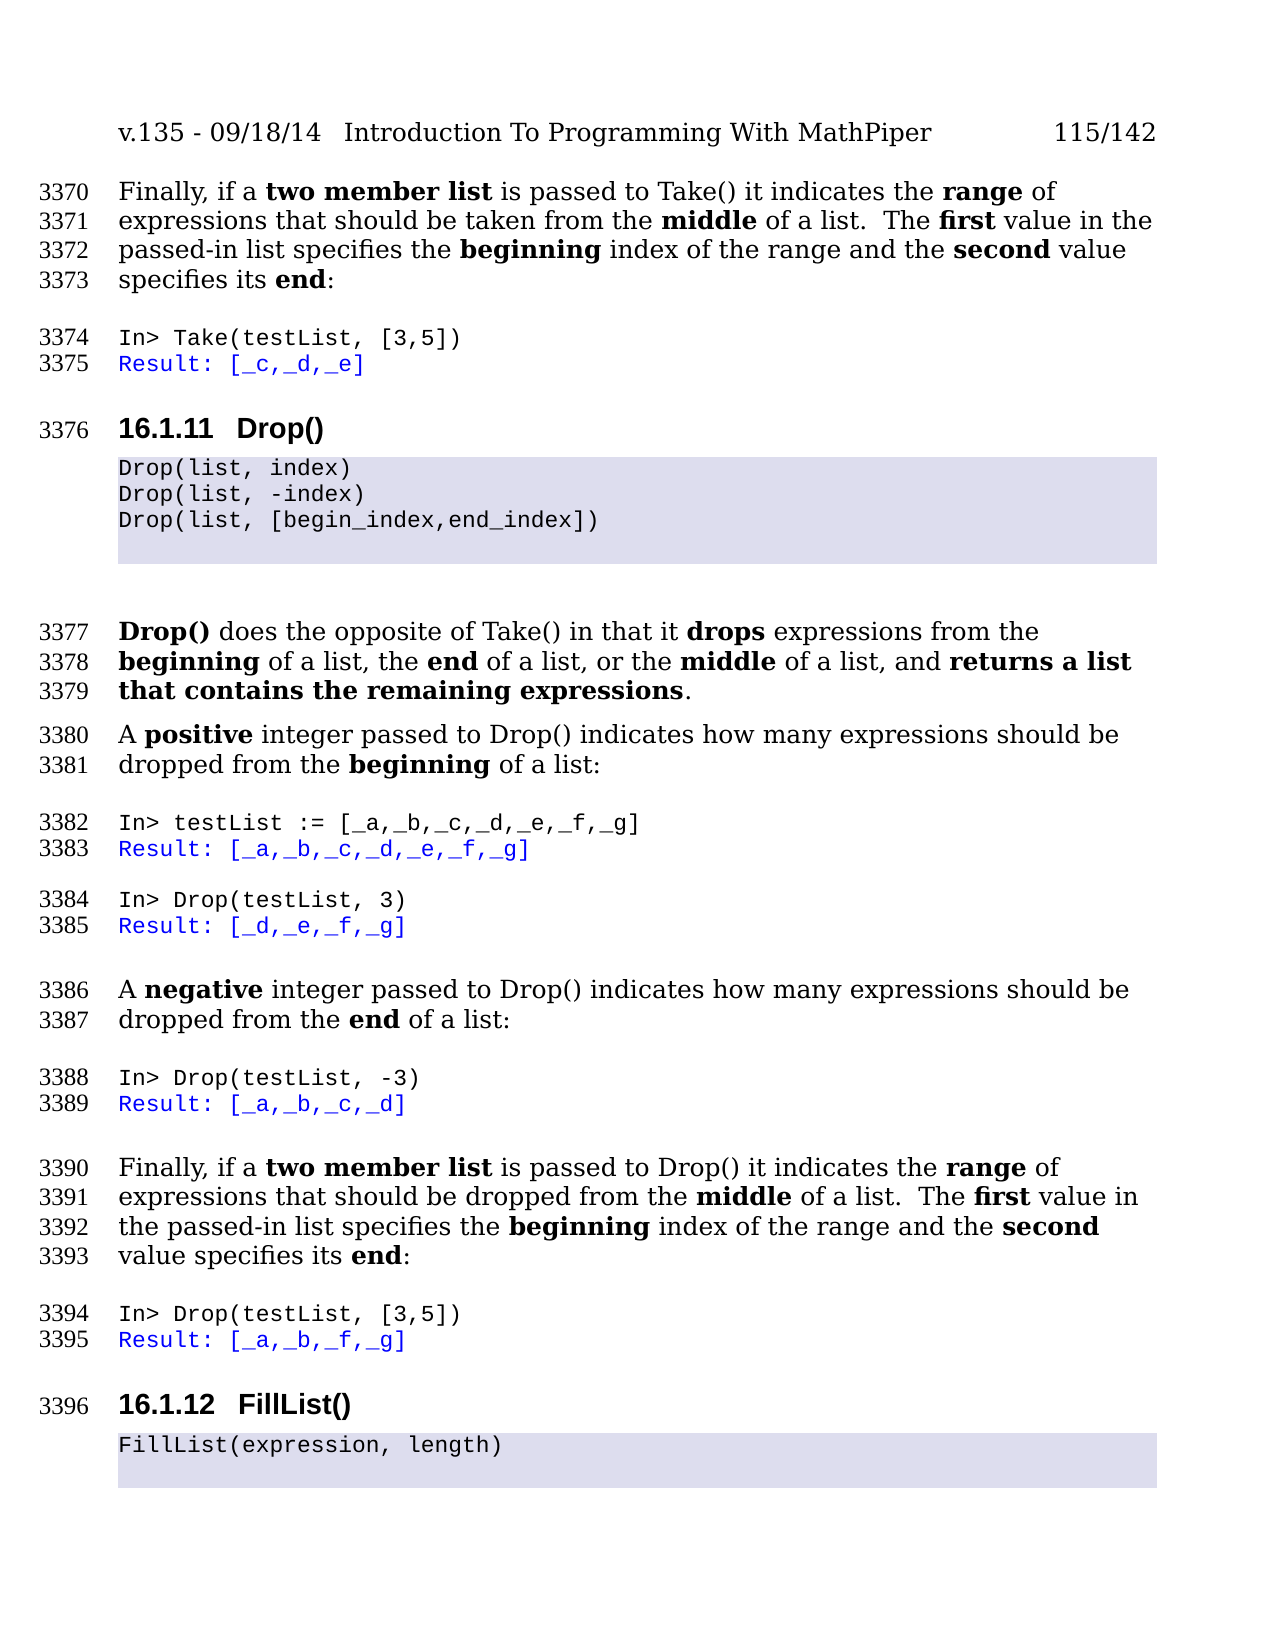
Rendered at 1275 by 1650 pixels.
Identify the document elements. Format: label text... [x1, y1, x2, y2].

table_header Drop(list, index) Drop(list, -index) Drop(list, [begin_index,end_index]) [118, 457, 1157, 564]
text In> Drop(testList, -3) [118, 1066, 1157, 1092]
text Result: [_a,_b,_c,_d] [118, 1092, 1157, 1118]
text Finally, if a two member list is passed to Drop() it indicates the range of expressions that should be dropped from the middle of a list. The first value in the passed-in list specifies the beginning index of the range and the second value specifies its end: [118, 1153, 1157, 1271]
text A negative integer passed to Drop() indicates how many expressions should be dropped from the end of a list: [118, 976, 1157, 1034]
text In> Drop(testList, [3,5]) [118, 1302, 1157, 1328]
subtitle Drop() [118, 411, 1157, 445]
text Result: [_c,_d,_e] [118, 352, 1157, 378]
text Result: [_d,_e,_f,_g] [118, 915, 1157, 941]
text In> Drop(testList, 3) [118, 889, 1157, 915]
text In> testList := [_a,_b,_c,_d,_e,_f,_g] [118, 811, 1157, 837]
text Finally, if a two member list is passed to Take() it indicates the range of expressions that should be taken from the middle of a list. The first value in the passed-in list specifies the beginning index of the range and the second value specifies its end: [118, 177, 1157, 294]
text Result: [_a,_b,_c,_d,_e,_f,_g] [118, 837, 1157, 863]
text Result: [_a,_b,_f,_g] [118, 1328, 1157, 1354]
text Drop() does the opposite of Take() in that it drops expressions from the beginning of a list, the end of a list, or the middle of a list, and returns a list that contains the remaining expressions. [118, 617, 1157, 705]
text In> Take(testList, [3,5]) [118, 326, 1157, 352]
table_header FillList(expression, length) [118, 1433, 1157, 1488]
subtitle FillList() [118, 1387, 1157, 1421]
text A positive integer passed to Drop() indicates how many expressions should be dropped from the beginning of a list: [118, 720, 1157, 779]
